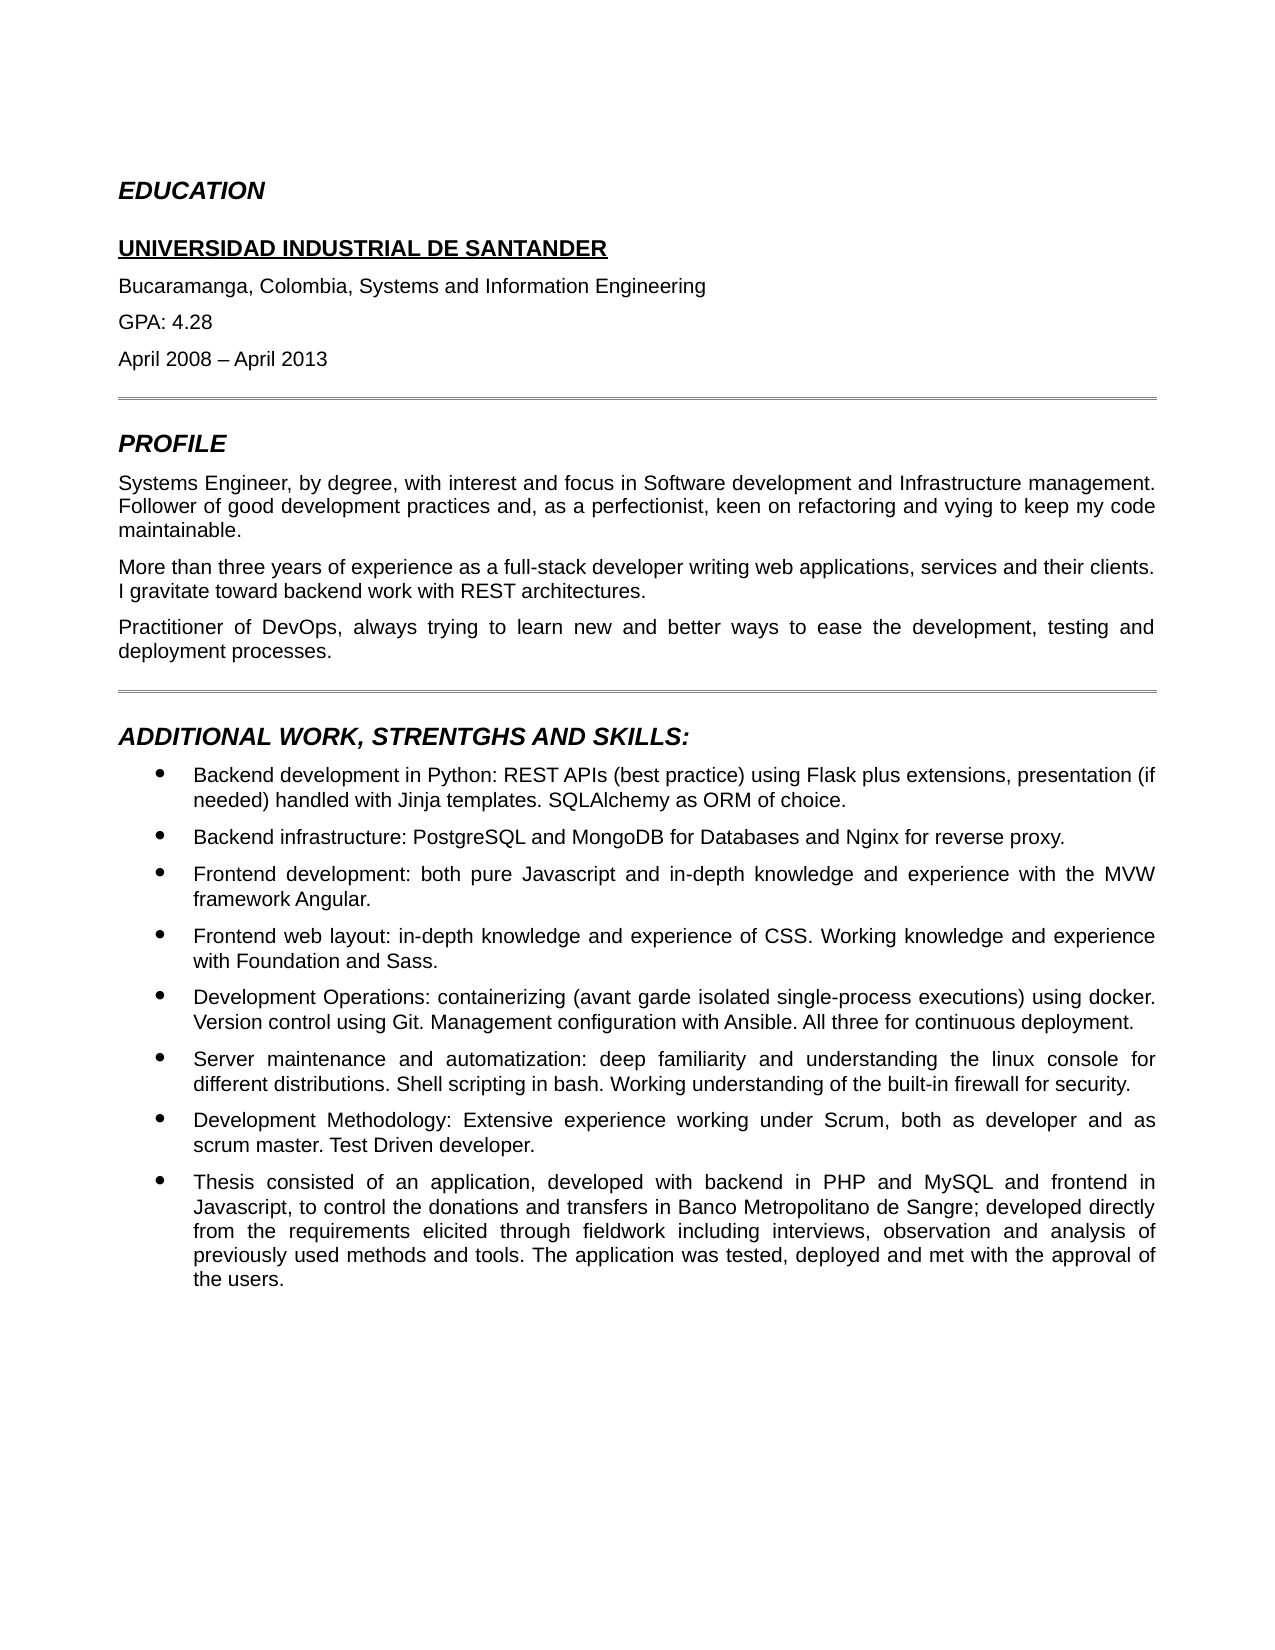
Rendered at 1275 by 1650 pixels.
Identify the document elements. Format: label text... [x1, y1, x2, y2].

text More than three years of experience as a full-stack developer writing web applications, services and their clients. I gravitate toward backend work with REST architectures. [118, 555, 1157, 603]
text PROFILE [118, 429, 1157, 458]
list Backend development in Python: REST APIs (best practice) using Flask plus extensions, presentation (if needed) handled with Jinja templates. SQLAlchemy as ORM of choice. [156, 763, 1157, 812]
text Practitioner of DevOps, always trying to learn new and better ways to ease the development, testing and deployment processes. [118, 615, 1157, 663]
text Systems Engineer, by degree, with interest and focus in Software development and Infrastructure management. Follower of good development practices and, as a perfectionist, keen on refactoring and vying to keep my code maintainable. [118, 470, 1157, 542]
text GPA: 4.28 [118, 310, 1157, 334]
list Frontend development: both pure Javascript and in-depth knowledge and experience with the MVW framework Angular. [156, 862, 1157, 911]
text April 2008 – April 2013 [118, 346, 1157, 370]
list Development Methodology: Extensive experience working under Scrum, both as developer and as scrum master. Test Driven developer. [156, 1108, 1157, 1157]
text Bucaramanga, Colombia, Systems and Information Engineering [118, 273, 1157, 297]
list Backend infrastructure: PostgreSQL and MongoDB for Databases and Nginx for reverse proxy. [156, 825, 1157, 850]
list Development Operations: containerizing (avant garde isolated single-process executions) using docker. Version control using Git. Management configuration with Ansible. All three for continuous deployment. [156, 985, 1157, 1034]
text EDUCATION [118, 176, 1157, 205]
text ADDITIONAL WORK, STRENTGHS AND SKILLS: [118, 722, 1157, 751]
list Server maintenance and automatization: deep familiarity and understanding the linux console for different distributions. Shell scripting in bash. Working understanding of the built-in firewall for security. [156, 1047, 1157, 1096]
text UNIVERSIDAD INDUSTRIAL DE SANTANDER [118, 234, 1157, 261]
list Frontend web layout: in-depth knowledge and experience of CSS. Working knowledge and experience with Foundation and Sass. [156, 924, 1157, 973]
list Thesis consisted of an application, developed with backend in PHP and MySQL and frontend in Javascript, to control the donations and transfers in Banco Metropolitano de Sangre; developed directly from the requirements elicited through fieldwork including interviews, observation and analysis of previously used methods and tools. The application was tested, deployed and met with the approval of the users. [156, 1169, 1157, 1290]
